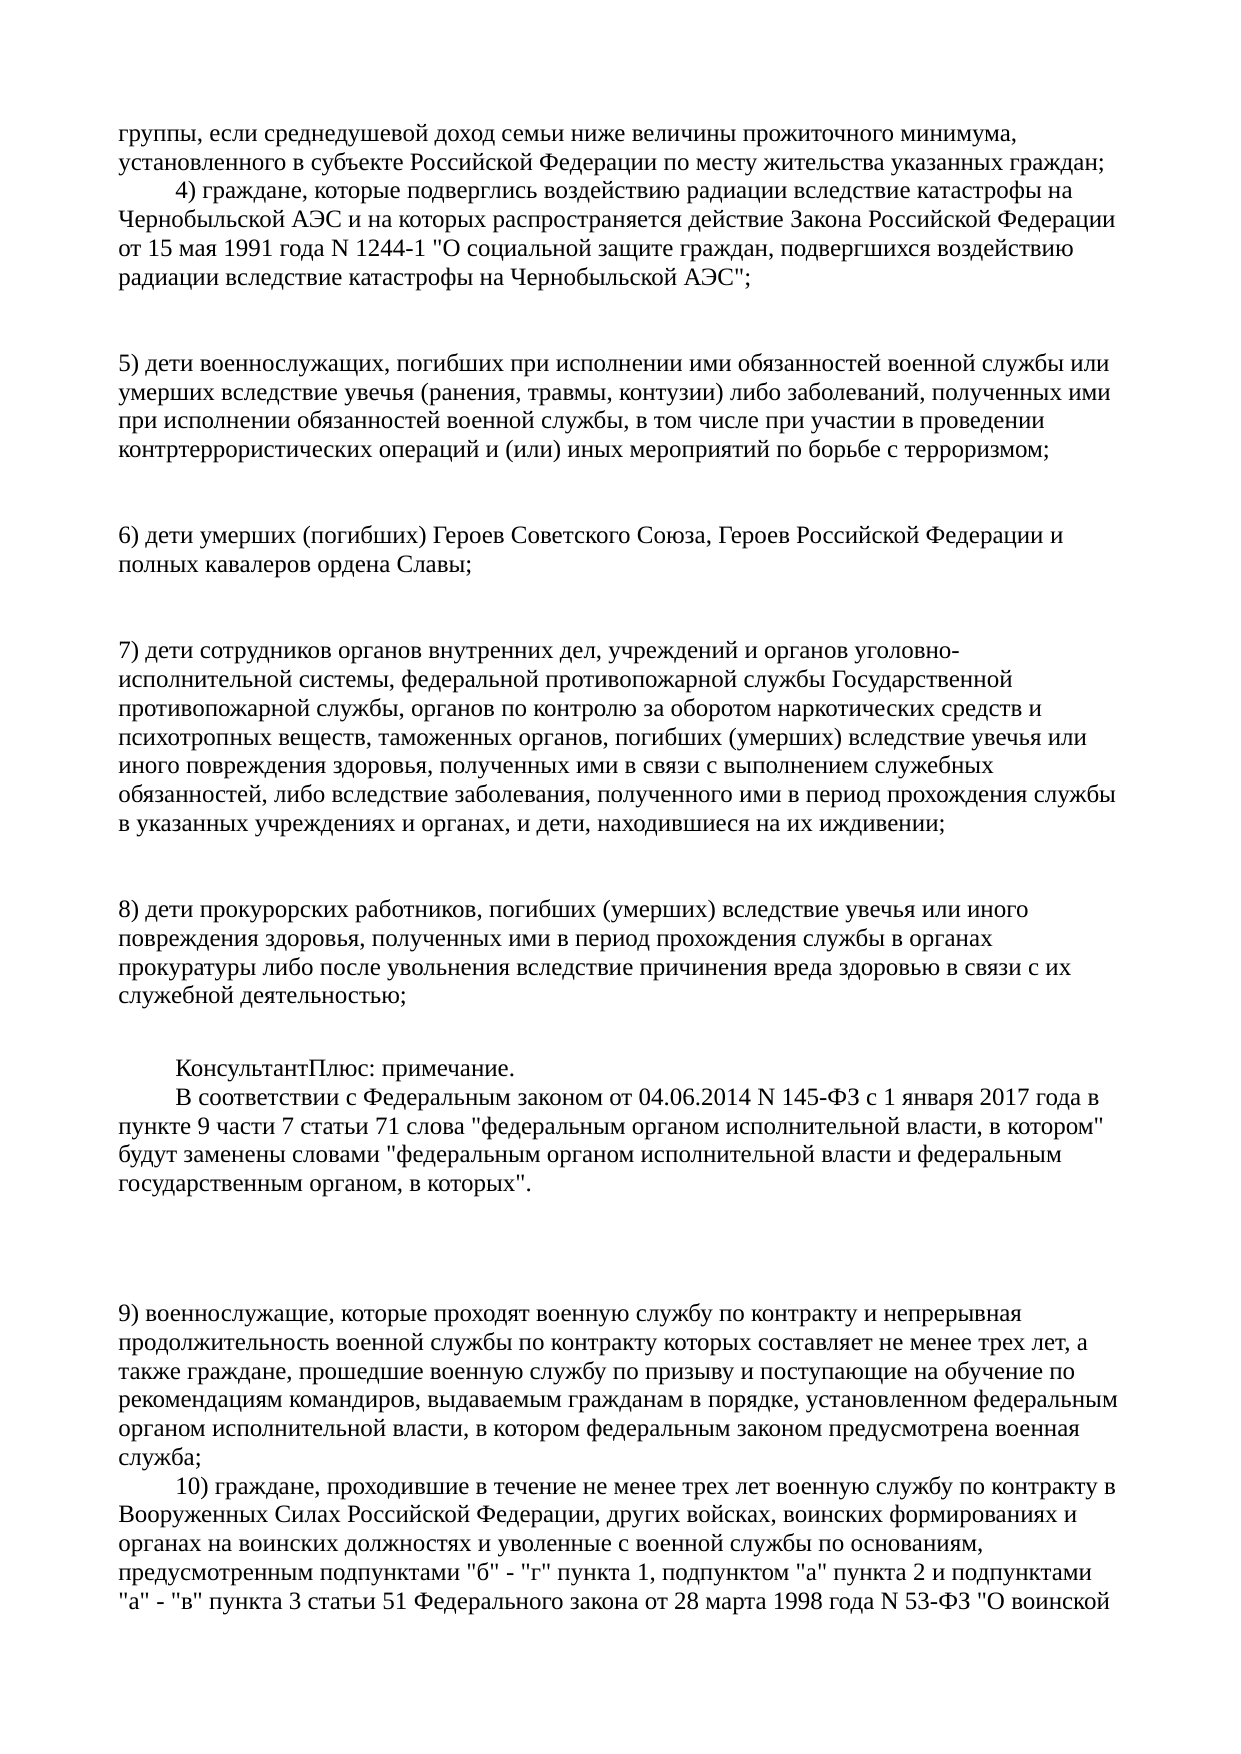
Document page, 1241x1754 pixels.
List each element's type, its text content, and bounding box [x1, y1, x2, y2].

text 7) дети сотрудников органов внутренних дел, учреждений и органов уголовно-исполнительной системы, федеральной противопожарной службы Государственной противопожарной службы, органов по контролю за оборотом наркотических средств и психотропных веществ, таможенных органов, погибших (умерших) вследствие увечья или иного повреждения здоровья, полученных ими в связи с выполнением служебных обязанностей, либо вследствие заболевания, полученного ими в период прохождения службы в указанных учреждениях и органах, и дети, находившиеся на их иждивении; [118, 636, 1122, 837]
text группы, если среднедушевой доход семьи ниже величины прожиточного минимума, установленного в субъекте Российской Федерации по месту жительства указанных граждан; [118, 118, 1122, 176]
text 5) дети военнослужащих, погибших при исполнении ими обязанностей военной службы или умерших вследствие увечья (ранения, травмы, контузии) либо заболеваний, полученных ими при исполнении обязанностей военной службы, в том числе при участии в проведении контртеррористических операций и (или) иных мероприятий по борьбе с терроризмом; [118, 348, 1122, 463]
text 6) дети умерших (погибших) Героев Советского Союза, Героев Российской Федерации и полных кавалеров ордена Славы; [118, 521, 1122, 578]
text 10) граждане, проходившие в течение не менее трех лет военную службу по контракту в Вооруженных Силах Российской Федерации, других войсках, воинских формированиях и органах на воинских должностях и уволенные с военной службы по основаниям, предусмотренным подпунктами "б" - "г" пункта 1, подпунктом "а" пункта 2 и подпунктами "а" - "в" пункта 3 статьи 51 Федерального закона от 28 марта 1998 года N 53-ФЗ "О воинской [118, 1471, 1122, 1614]
text КонсультантПлюс: примечание. [118, 1053, 1122, 1082]
text 4) граждане, которые подверглись воздействию радиации вследствие катастрофы на Чернобыльской АЭС и на которых распространяется действие Закона Российской Федерации от 15 мая 1991 года N 1244-1 "О социальной защите граждан, подвергшихся воздействию радиации вследствие катастрофы на Чернобыльской АЭС"; [118, 176, 1122, 291]
text 9) военнослужащие, которые проходят военную службу по контракту и непрерывная продолжительность военной службы по контракту которых составляет не менее трех лет, а также граждане, прошедшие военную службу по призыву и поступающие на обучение по рекомендациям командиров, выдаваемым гражданам в порядке, установленном федеральным органом исполнительной власти, в котором федеральным законом предусмотрена военная служба; [118, 1298, 1122, 1471]
text 8) дети прокурорских работников, погибших (умерших) вследствие увечья или иного повреждения здоровья, полученных ими в период прохождения службы в органах прокуратуры либо после увольнения вследствие причинения вреда здоровью в связи с их служебной деятельностью; [118, 894, 1122, 1009]
text В соответствии с Федеральным законом от 04.06.2014 N 145-ФЗ с 1 января 2017 года в пункте 9 части 7 статьи 71 слова "федеральным органом исполнительной власти, в котором" будут заменены словами "федеральным органом исполнительной власти и федеральным государственным органом, в которых". [118, 1082, 1122, 1197]
